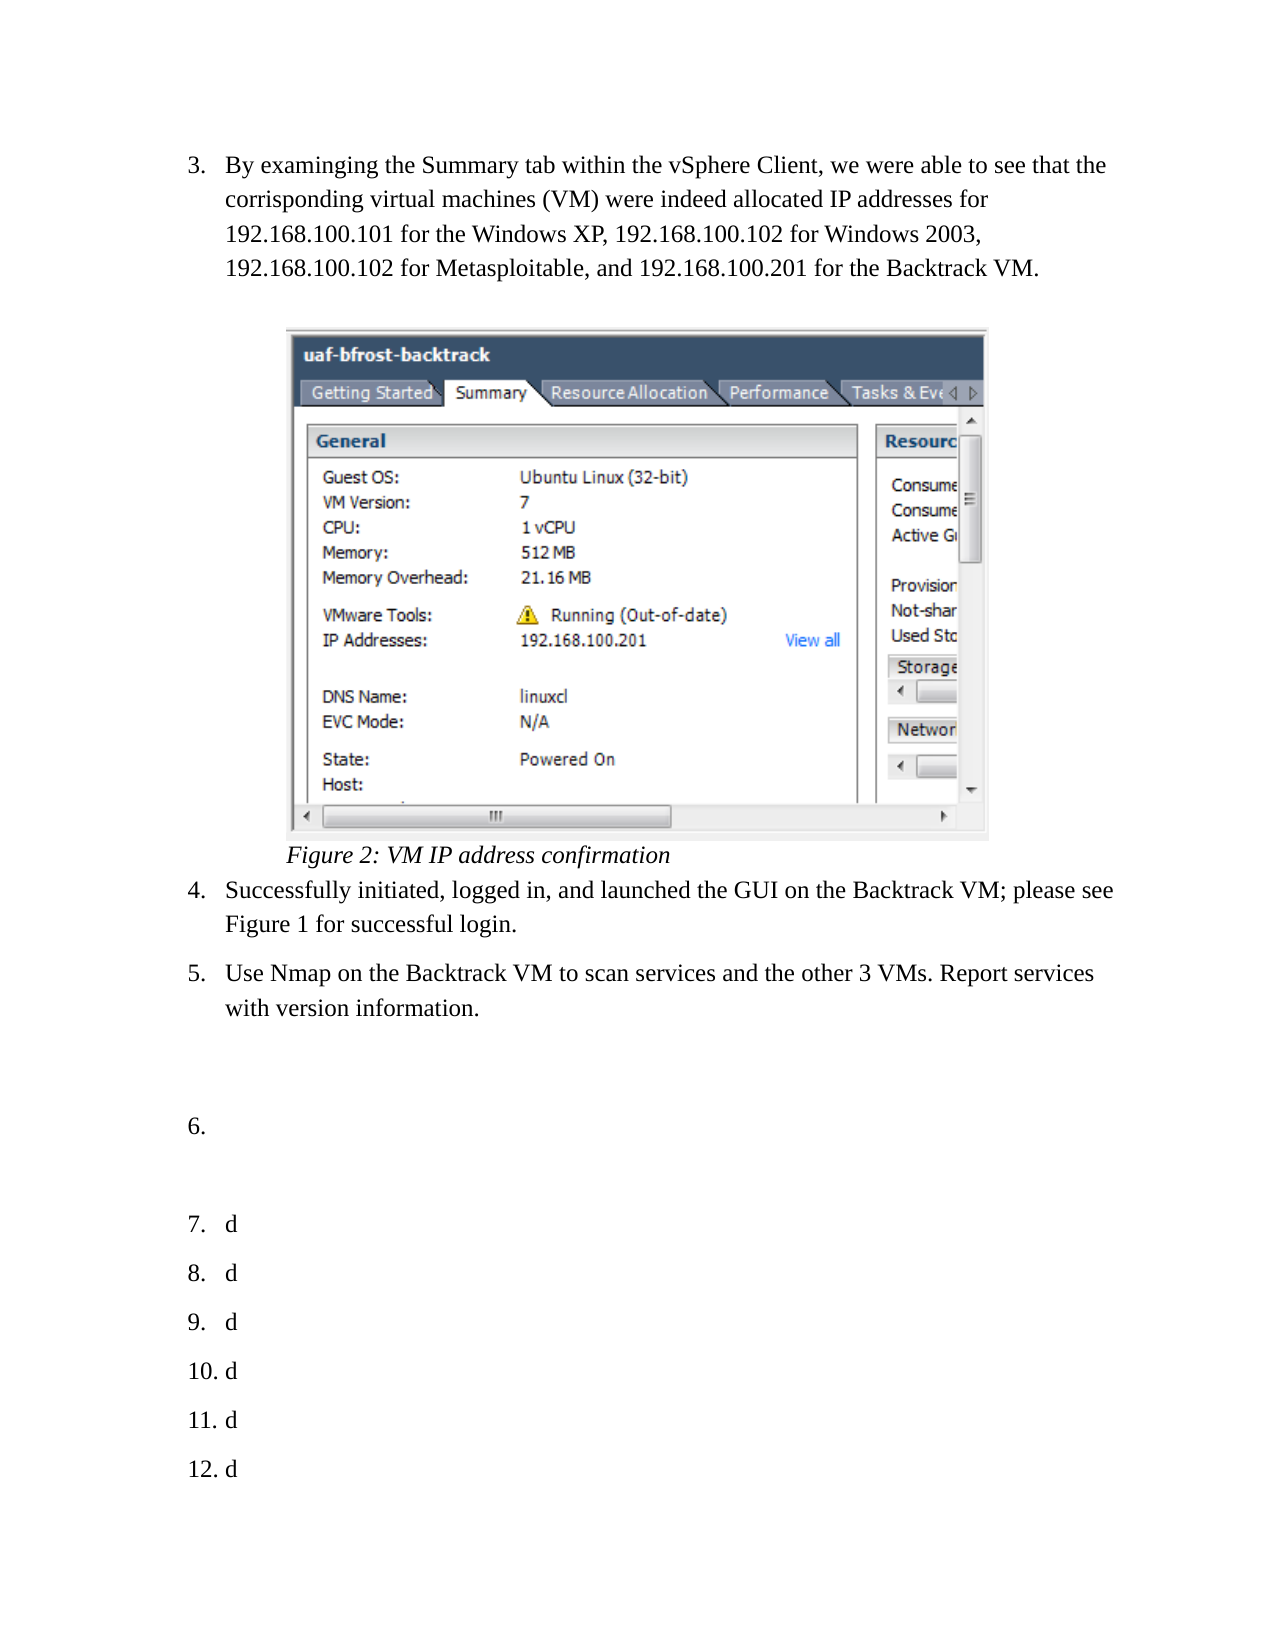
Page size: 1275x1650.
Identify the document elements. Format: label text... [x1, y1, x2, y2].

list d [187, 1209, 1125, 1238]
picture [286, 327, 989, 841]
list d [187, 1356, 1125, 1385]
list By examinging the Summary tab within the vSphere Client, we were able to see that the corrisponding virtual machines (VM) were indeed allocated IP addresses for 192.168.100.101 for the Windows XP, 192.168.100.102 for Windows 2003, 192.168.100.102 for Metasploitable, and 192.168.100.201 for the Backtrack VM. [187, 150, 1125, 282]
list Use Nmap on the Backtrack VM to scan services and the other 3 VMs. Report services with version information. [187, 958, 1125, 1091]
list Successfully initiated, logged in, and launched the GUI on the Backtrack VM; please see Figure 1 for successful login. [187, 302, 1125, 938]
list Figure 2: VM IP address confirmation [286, 841, 989, 869]
list d [187, 1454, 1125, 1483]
list d [187, 1307, 1125, 1336]
list d [187, 1405, 1125, 1434]
list d [187, 1258, 1125, 1287]
